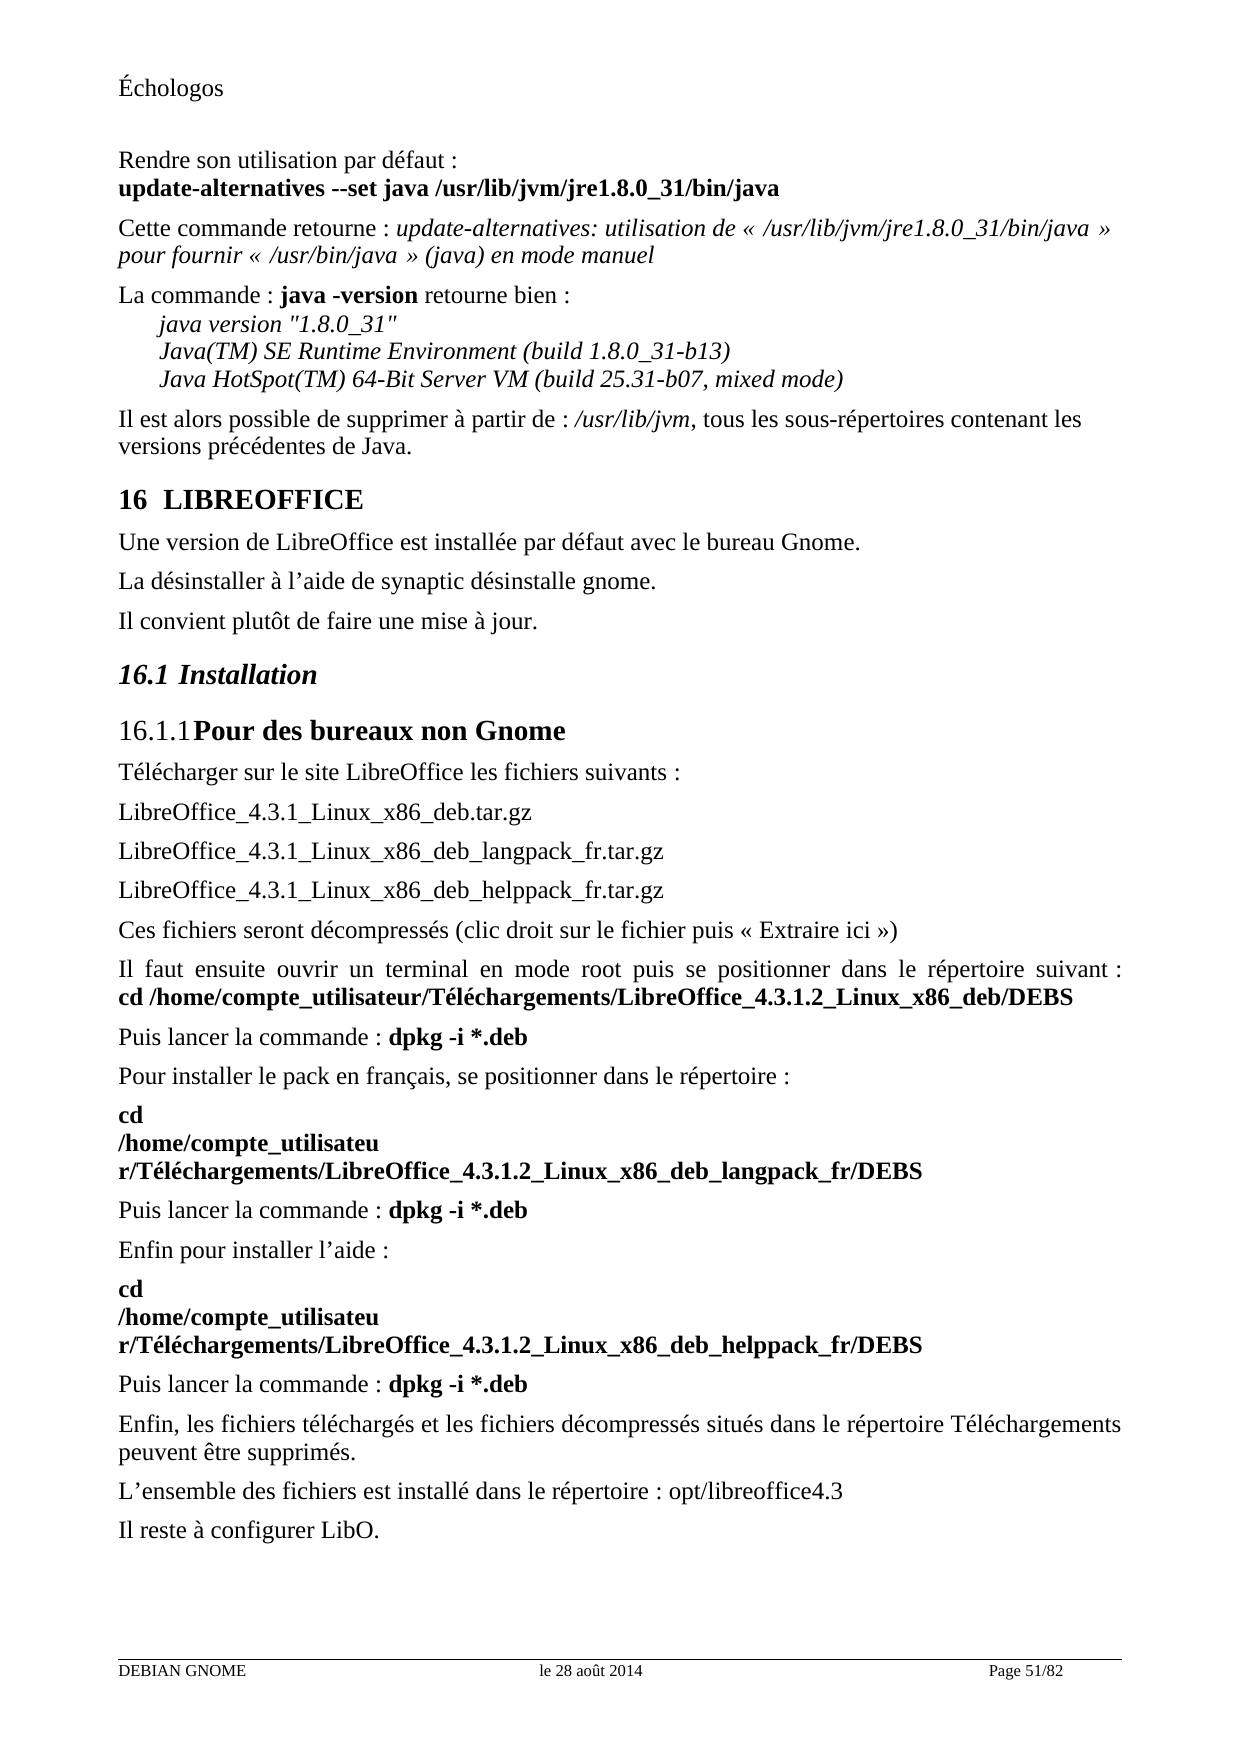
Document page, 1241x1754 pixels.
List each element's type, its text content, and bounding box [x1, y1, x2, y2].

subtitle LibreOffice [118, 484, 1122, 516]
text Ces fichiers seront décompressés (clic droit sur le fichier puis « Extraire ici ») [118, 916, 1122, 944]
text Puis lancer la commande : dpkg -i *.deb [118, 1023, 1122, 1050]
text Il reste à configurer LibO. [118, 1517, 1122, 1544]
text Rendre son utilisation par défaut : update-alternatives --set java /usr/lib/jvm/jre1.8.0_31/bin/java [118, 147, 1122, 202]
text Java(TM) SE Runtime Environment (build 1.8.0_31-b13) [159, 337, 1122, 365]
text Il faut ensuite ouvrir un terminal en mode root puis se positionner dans le répertoire suivant : cd /home/compte_utilisateur/Téléchargements/LibreOffice_4.3.1.2_Linux_x86_deb/DEBS [118, 956, 1122, 1011]
text Il convient plutôt de faire une mise à jour. [118, 607, 1122, 634]
text La désinstaller à l’aide de synaptic désinstalle gnome. [118, 567, 1122, 595]
text Une version de LibreOffice est installée par défaut avec le bureau Gnome. [118, 528, 1122, 556]
text cd /home/compte_utilisateur/Téléchargements/LibreOffice_4.3.1.2_Linux_x86_deb_helppack_fr/DEBS [118, 1276, 1122, 1359]
text Puis lancer la commande : dpkg -i *.deb [118, 1370, 1122, 1398]
subtitle Installation [118, 658, 1122, 690]
text cd /home/compte_utilisateur/Téléchargements/LibreOffice_4.3.1.2_Linux_x86_deb_langpack_fr/DEBS [118, 1102, 1122, 1185]
text Java HotSpot(TM) 64-Bit Server VM (build 25.31-b07, mixed mode) [159, 365, 1122, 393]
text Enfin pour installer l’aide : [118, 1236, 1122, 1264]
text Puis lancer la commande : dpkg -i *.deb [118, 1197, 1122, 1224]
text L’ensemble des fichiers est installé dans le répertoire : opt/libreoffice4.3 [118, 1477, 1122, 1505]
text Enfin, les fichiers téléchargés et les fichiers décompressés situés dans le répertoire Téléchargements peuvent être supprimés. [118, 1410, 1122, 1465]
text Il est alors possible de supprimer à partir de : /usr/lib/jvm, tous les sous-répertoires contenant les versions précédentes de Java. [118, 405, 1122, 460]
text java version "1.8.0_31" [159, 310, 1122, 337]
subtitle Pour des bureaux non Gnome [118, 714, 1122, 746]
text La commande : java -version retourne bien : [118, 281, 1122, 309]
text LibreOffice_4.3.1_Linux_x86_deb_helppack_fr.tar.gz [118, 877, 1122, 904]
text LibreOffice_4.3.1_Linux_x86_deb_langpack_fr.tar.gz [118, 837, 1122, 865]
text LibreOffice_4.3.1_Linux_x86_deb.tar.gz [118, 798, 1122, 825]
text Cette commande retourne : update-alternatives: utilisation de « /usr/lib/jvm/jre1.8.0_31/bin/java » pour fournir « /usr/bin/java » (java) en mode manuel [118, 214, 1122, 269]
text Télécharger sur le site LibreOffice les fichiers suivants : [118, 758, 1122, 786]
text Pour installer le pack en français, se positionner dans le répertoire : [118, 1062, 1122, 1090]
